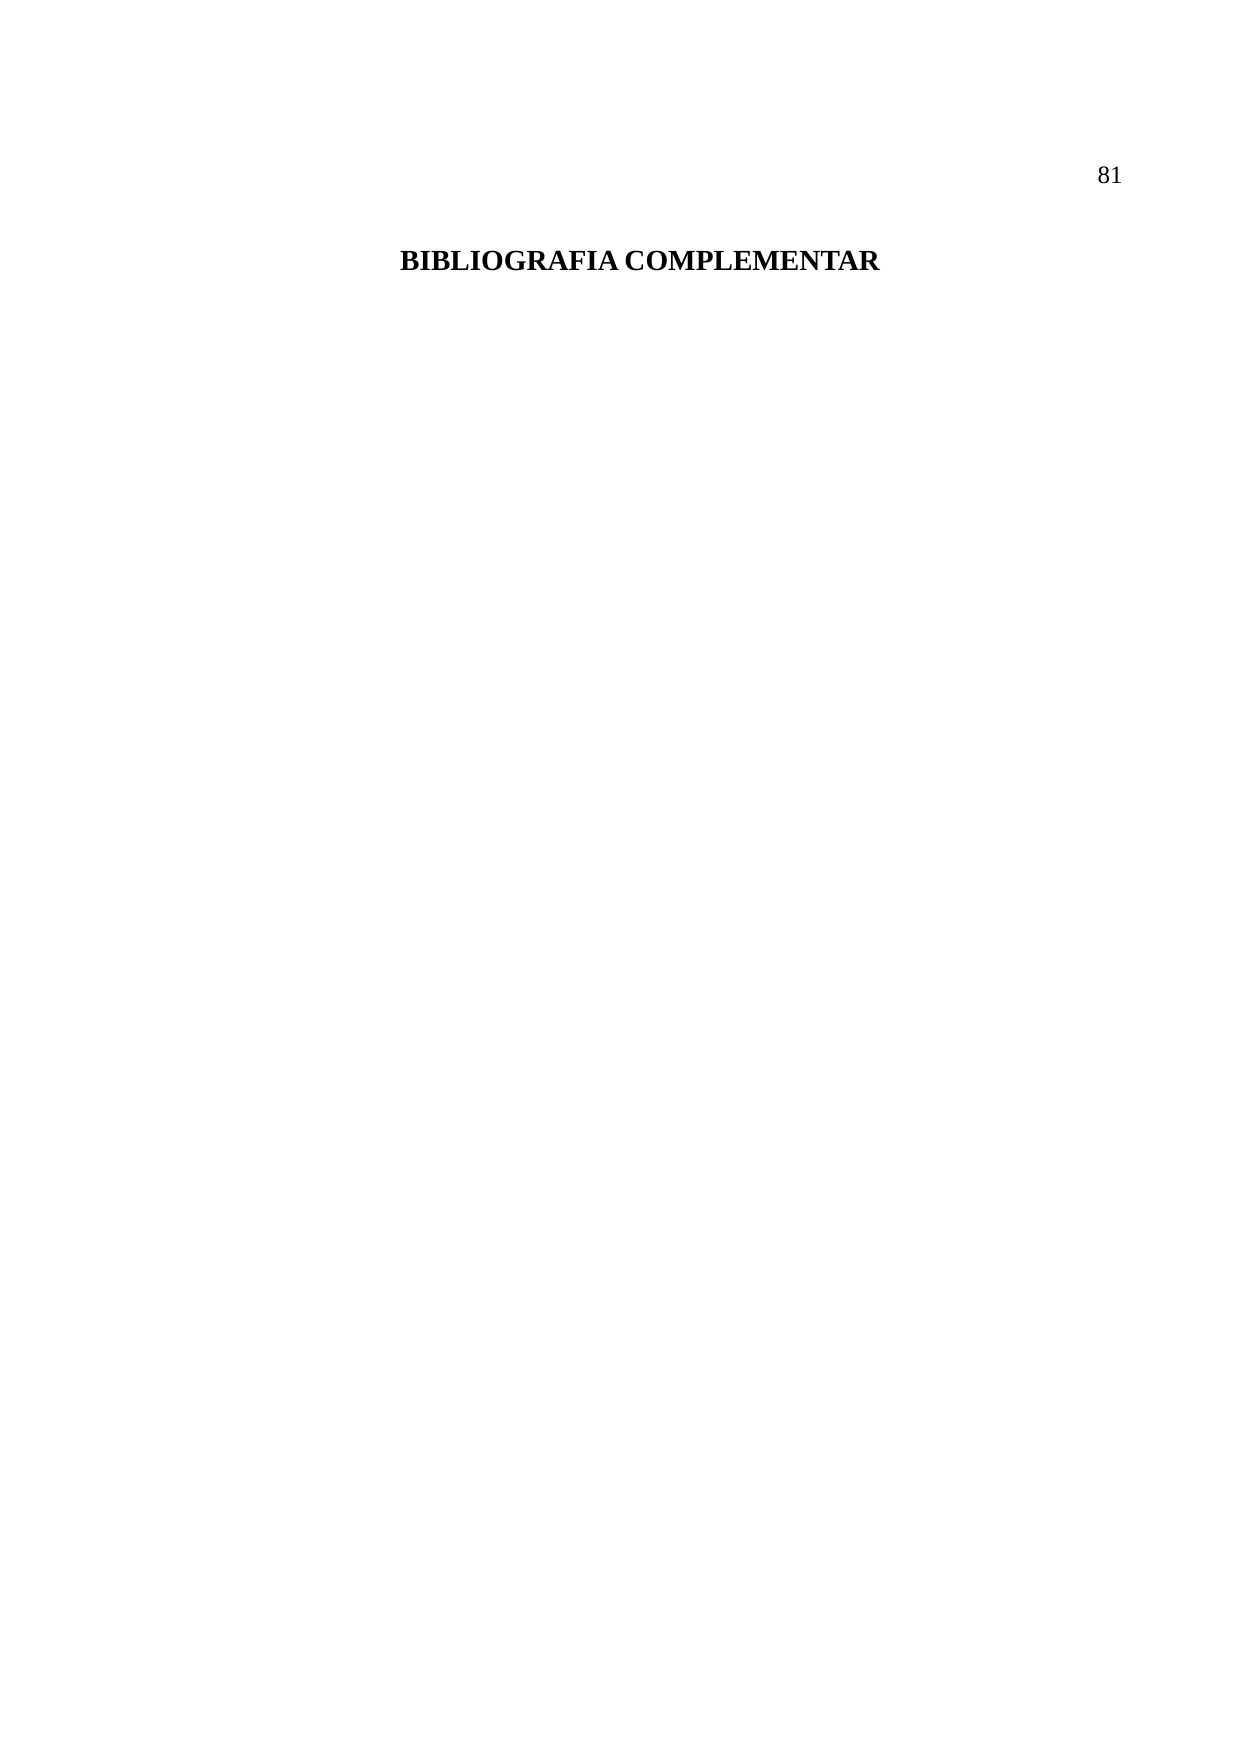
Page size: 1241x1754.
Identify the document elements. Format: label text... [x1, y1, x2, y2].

subtitle BIBLIOGRAFIA COMPLEMENTAR [158, 243, 1122, 277]
